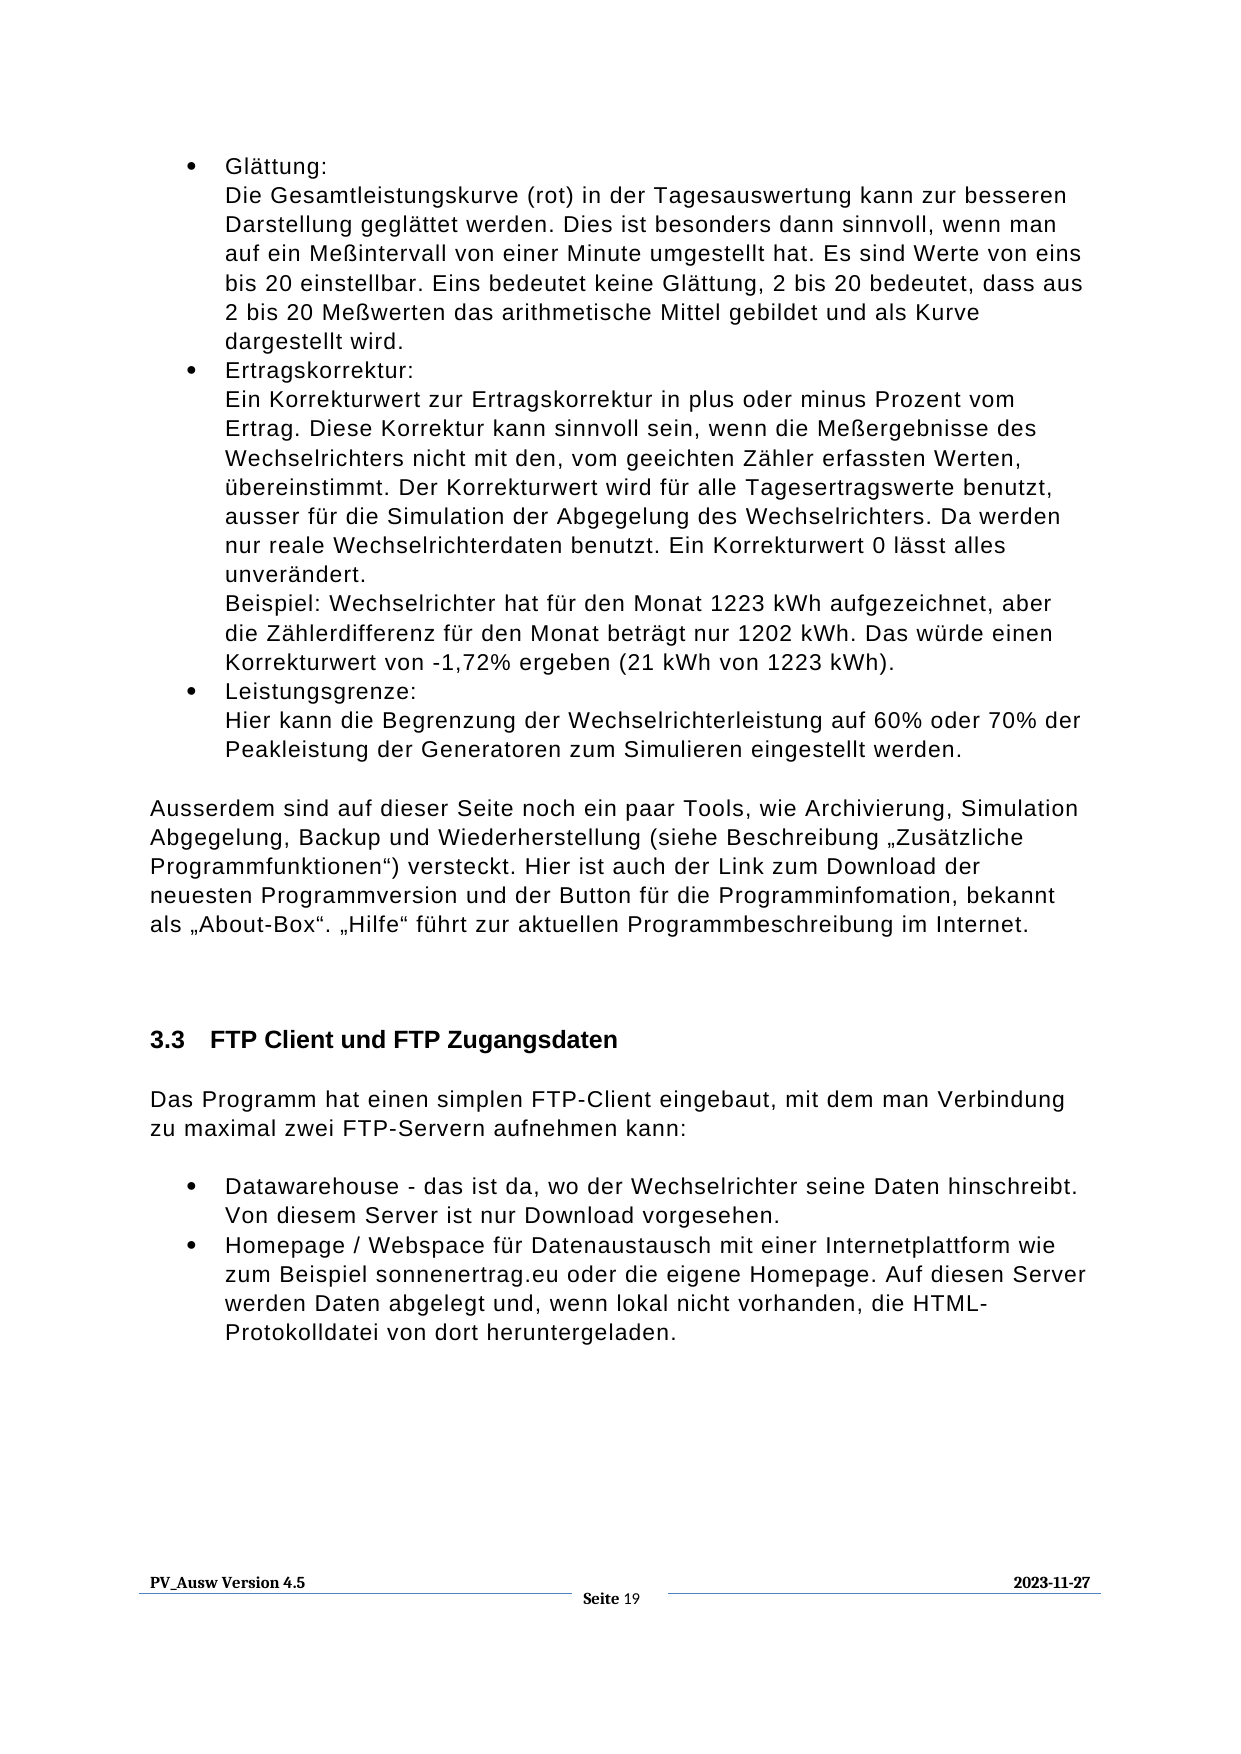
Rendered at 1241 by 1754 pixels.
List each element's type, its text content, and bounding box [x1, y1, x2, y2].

list Ertragskorrektur: Ein Korrekturwert zur Ertragskorrektur in plus oder minus Prozent vom Ertrag. Diese Korrektur kann sinnvoll sein, wenn die Meßergebnisse des Wechselrichters nicht mit den, vom geeichten Zähler erfassten Werten, übereinstimmt. Der Korrekturwert wird für alle Tagesertragswerte benutzt, ausser für die Simulation der Abgegelung des Wechselrichters. Da werden nur reale Wechselrichterdaten benutzt. Ein Korrekturwert 0 lässt alles unverändert. Beispiel: Wechselrichter hat für den Monat 1223 kWh aufgezeichnet, aber die Zählerdifferenz für den Monat beträgt nur 1202 kWh. Das würde einen Korrekturwert von -1,72% ergeben (21 kWh von 1223 kWh). [187, 354, 1090, 675]
list Leistungsgrenze: Hier kann die Begrenzung der Wechselrichterleistung auf 60% oder 70% der Peakleistung der Generatoren zum Simulieren eingestellt werden. [187, 675, 1090, 762]
subtitle FTP Client und FTP Zugangsdaten [150, 1025, 1090, 1054]
list Datawarehouse - das ist da, wo der Wechselrichter seine Daten hinschreibt. Von diesem Server ist nur Download vorgesehen. [187, 1170, 1090, 1229]
text Ausserdem sind auf dieser Seite noch ein paar Tools, wie Archivierung, Simulation Abgegelung, Backup und Wiederherstellung (siehe Beschreibung „Zusätzliche Programmfunktionen“) versteckt. Hier ist auch der Link zum Download der neuesten Programmversion und der Button für die Programminfomation, bekannt als „About-Box“. „Hilfe“ führt zur aktuellen Programmbeschreibung im Internet. [150, 792, 1090, 937]
list Homepage / Webspace für Datenaustausch mit einer Internetplattform wie zum Beispiel sonnenertrag.eu oder die eigene Homepage. Auf diesen Server werden Daten abgelegt und, wenn lokal nicht vorhanden, die HTML-Protokolldatei von dort heruntergeladen. [187, 1229, 1090, 1345]
text Das Programm hat einen simplen FTP-Client eingebaut, mit dem man Verbindung zu maximal zwei FTP-Servern aufnehmen kann: [150, 1083, 1090, 1141]
list Glättung: Die Gesamtleistungskurve (rot) in der Tagesauswertung kann zur besseren Darstellung geglättet werden. Dies ist besonders dann sinnvoll, wenn man auf ein Meßintervall von einer Minute umgestellt hat. Es sind Werte von eins bis 20 einstellbar. Eins bedeutet keine Glättung, 2 bis 20 bedeutet, dass aus 2 bis 20 Meßwerten das arithmetische Mittel gebildet und als Kurve dargestellt wird. [187, 150, 1090, 354]
